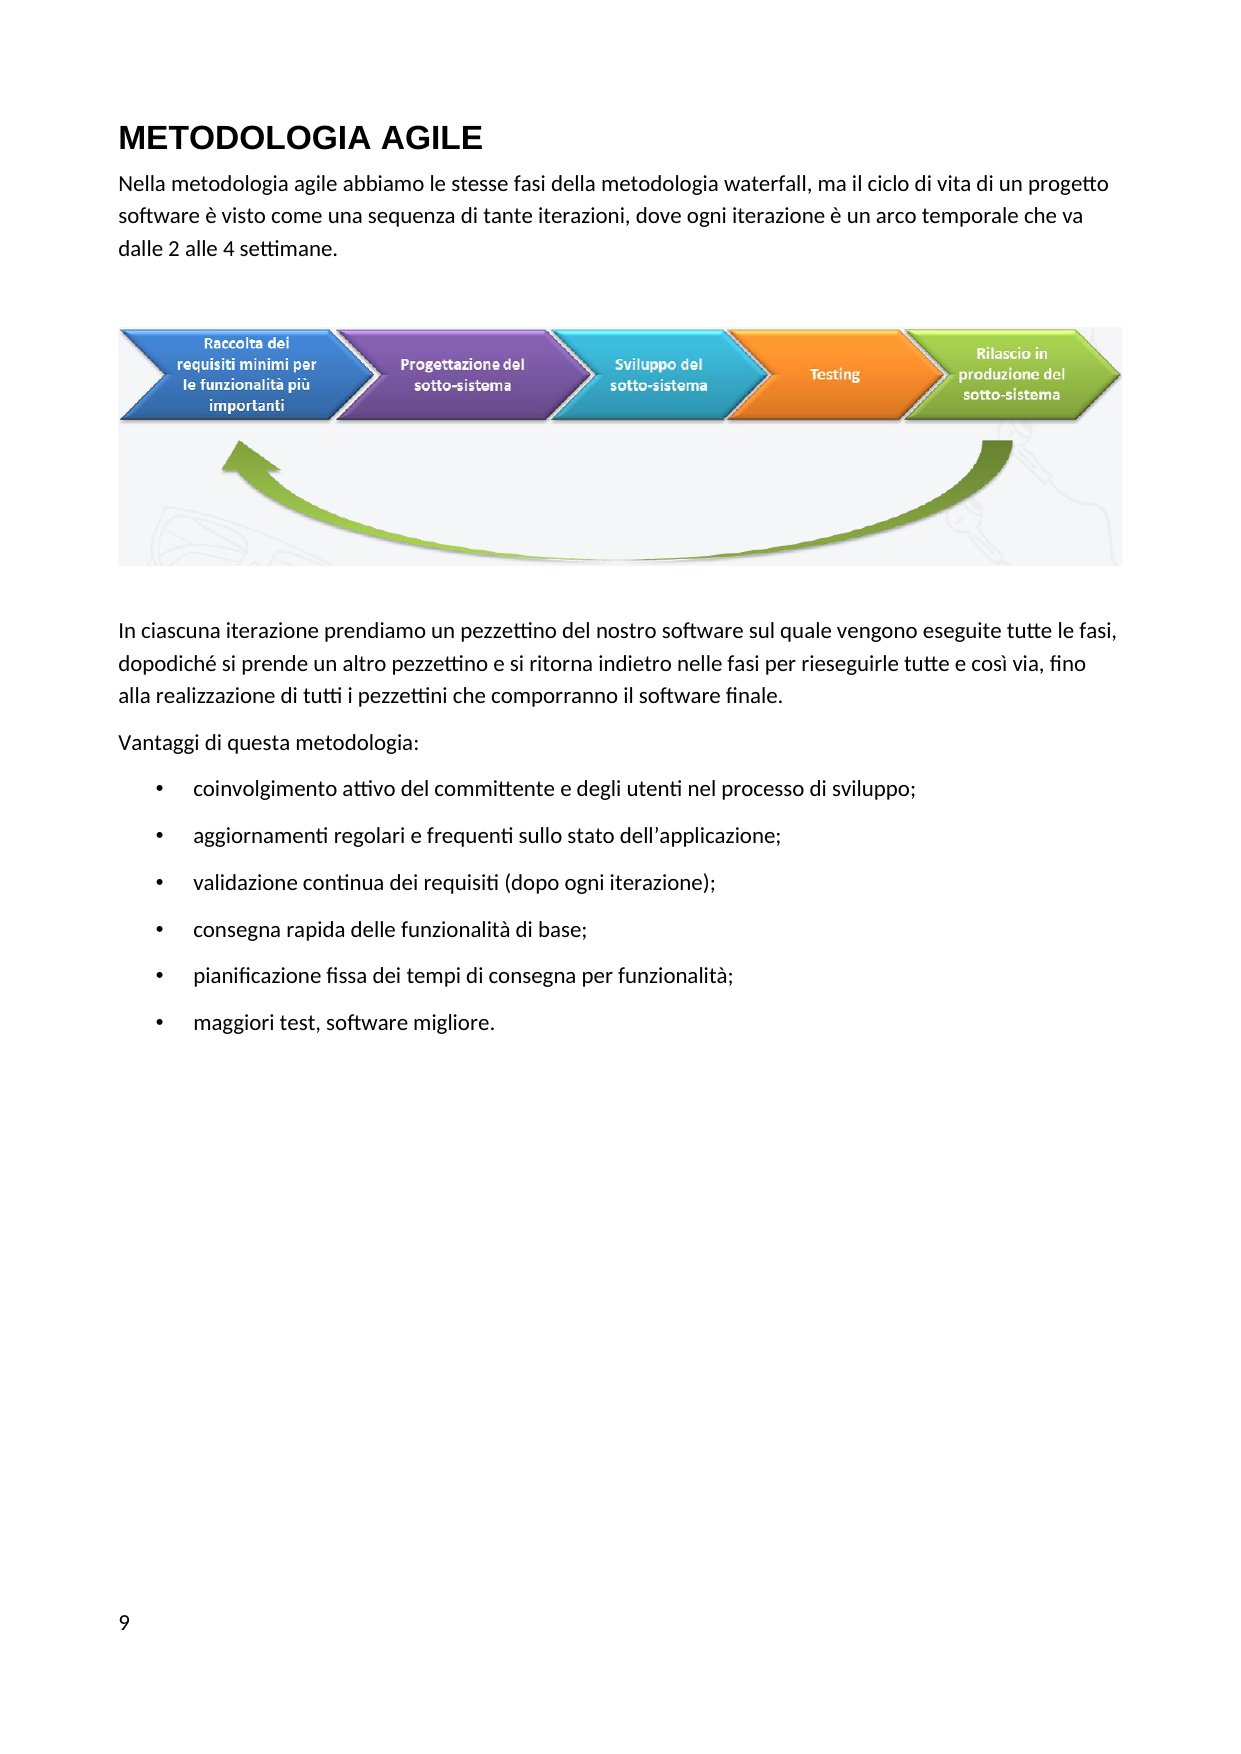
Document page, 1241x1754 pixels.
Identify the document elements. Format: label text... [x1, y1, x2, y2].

text Nella metodologia agile abbiamo le stesse fasi della metodologia waterfall, ma il ciclo di vita di un progetto software è visto come una sequenza di tante iterazioni, dove ogni iterazione è un arco temporale che va dalle 2 alle 4 settimane. [118, 169, 1122, 262]
subtitle METODOLOGIA AGILE [118, 118, 1122, 157]
text In ciascuna iterazione prendiamo un pezzettino del nostro software sul quale vengono eseguite tutte le fasi, dopodiché si prende un altro pezzettino e si ritorna indietro nelle fasi per rieseguirle tutte e così via, fino alla realizzazione di tutti i pezzettini che comporranno il software finale. [118, 617, 1122, 709]
picture [118, 327, 1123, 566]
list maggiori test, software migliore. [156, 1008, 1122, 1036]
list validazione continua dei requisiti (dopo ogni iterazione); [156, 868, 1122, 896]
text Vantaggi di questa metodologia: [118, 728, 1122, 756]
list aggiornamenti regolari e frequenti sullo stato dell’applicazione; [156, 821, 1122, 849]
list coinvolgimento attivo del committente e degli utenti nel processo di sviluppo; [156, 774, 1122, 803]
list consegna rapida delle funzionalità di base; [156, 915, 1122, 943]
list pianificazione fissa dei tempi di consegna per funzionalità; [156, 962, 1122, 990]
